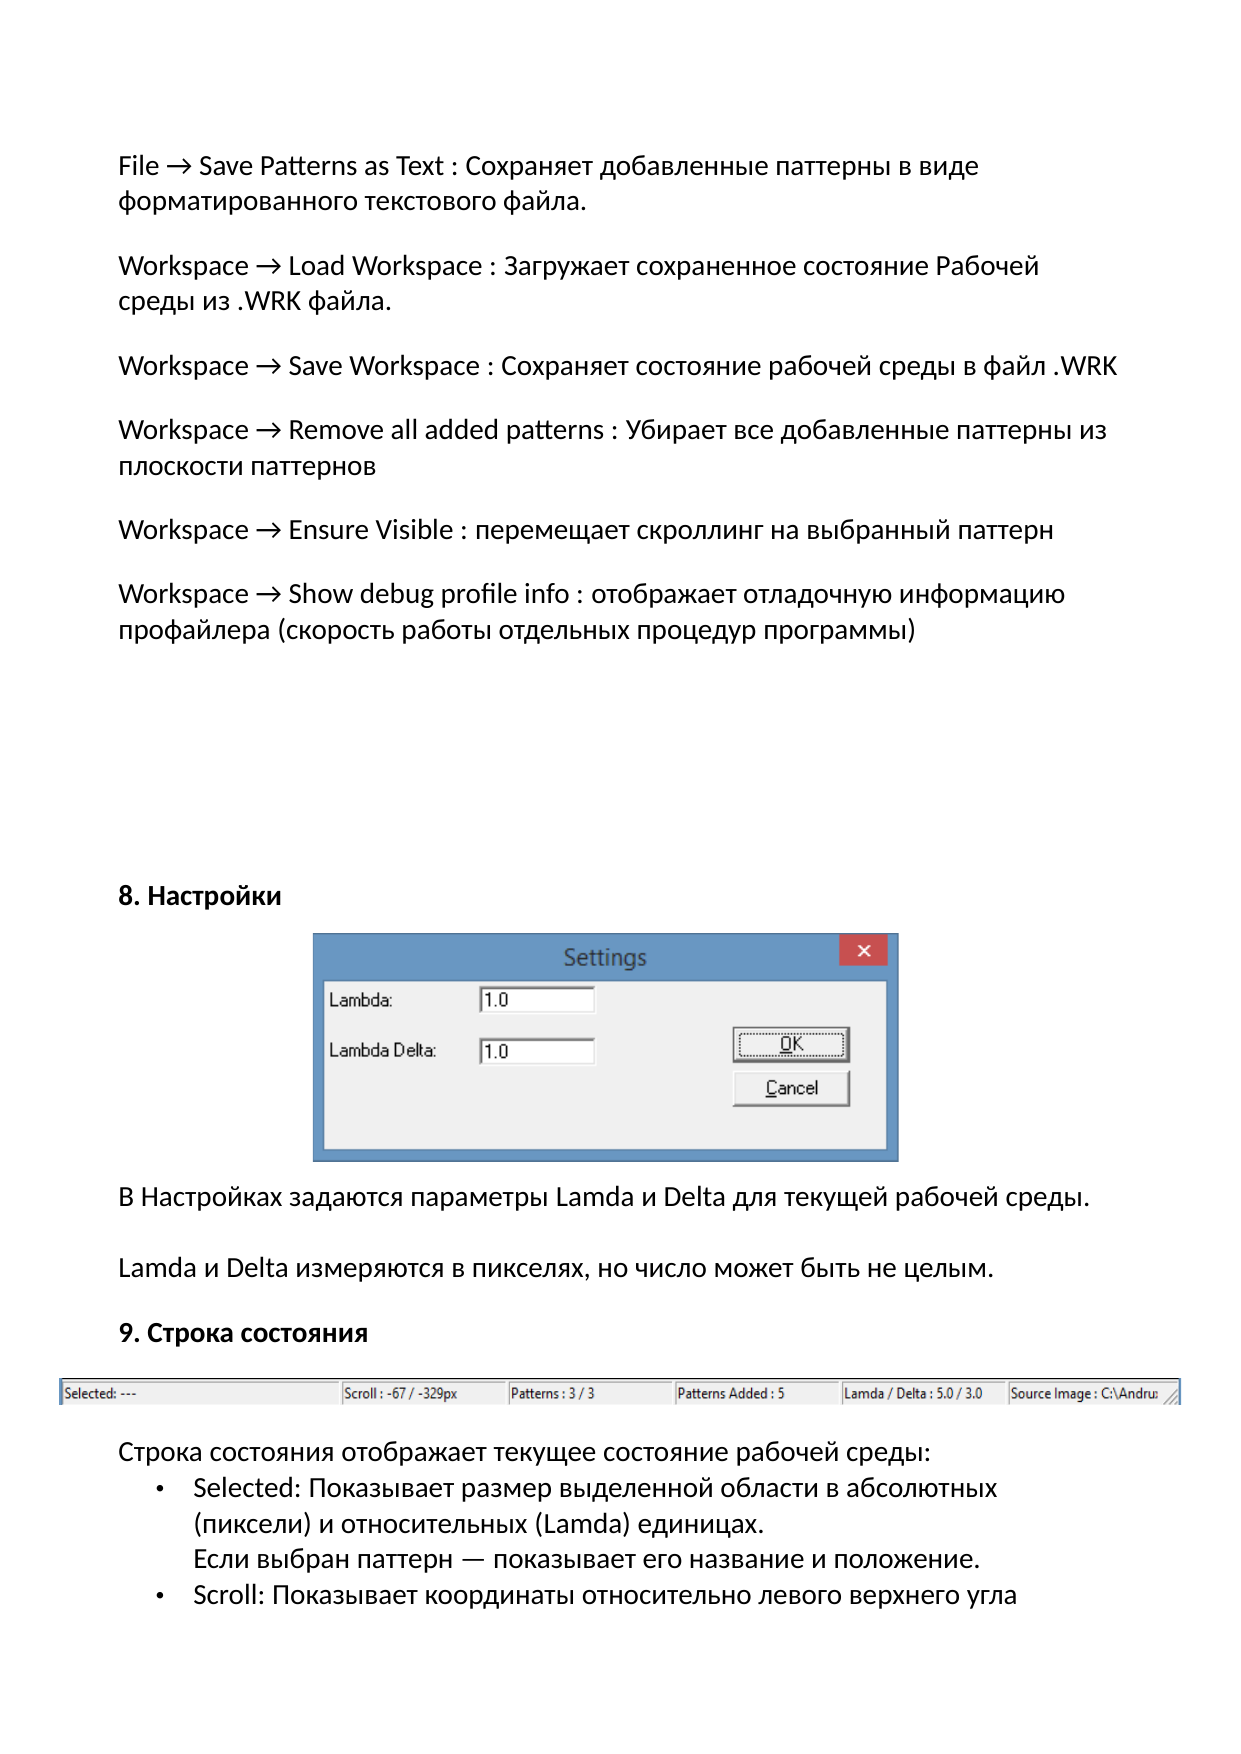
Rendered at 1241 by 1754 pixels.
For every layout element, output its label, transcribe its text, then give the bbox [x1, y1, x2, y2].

list Scroll: Показывает координаты относительно левого верхнего угла [156, 1576, 1122, 1612]
text File → Save Patterns as Text : Сохраняет добавленные паттерны в виде форматированного текстового файла. [118, 147, 1122, 218]
text 9. Строка состояния [118, 1314, 1122, 1349]
text 8. Настройки [118, 877, 1122, 912]
text Workspace → Load Workspace : Загружает сохраненное состояние Рабочей среды из .WRK файла. [118, 247, 1122, 318]
picture [312, 933, 899, 1162]
text Строка состояния отображает текущее состояние рабочей среды: [118, 1433, 1122, 1469]
text В Настройках задаются параметры Lamda и Delta для текущей рабочей среды. [118, 1178, 1122, 1214]
text Workspace → Remove all added patterns : Убирает все добавленные паттерны из плоскости паттернов [118, 411, 1122, 482]
list Selected: Показывает размер выделенной области в абсолютных (пиксели) и относительных (Lamda) единицах. [156, 1469, 1122, 1540]
text Workspace → Show debug profile info : отображает отладочную информацию профайлера (скорость работы отдельных процедур программы) [118, 576, 1122, 647]
text Lamda и Delta измеряются в пикселях, но число может быть не целым. [118, 1249, 1122, 1285]
list Если выбран паттерн — показывает его название и положение. [156, 1540, 1122, 1576]
text Workspace → Ensure Visible : перемещает скроллинг на выбранный паттерн [118, 511, 1122, 547]
text Workspace → Save Workspace : Сохраняет состояние рабочей среды в файл .WRK [118, 347, 1122, 382]
